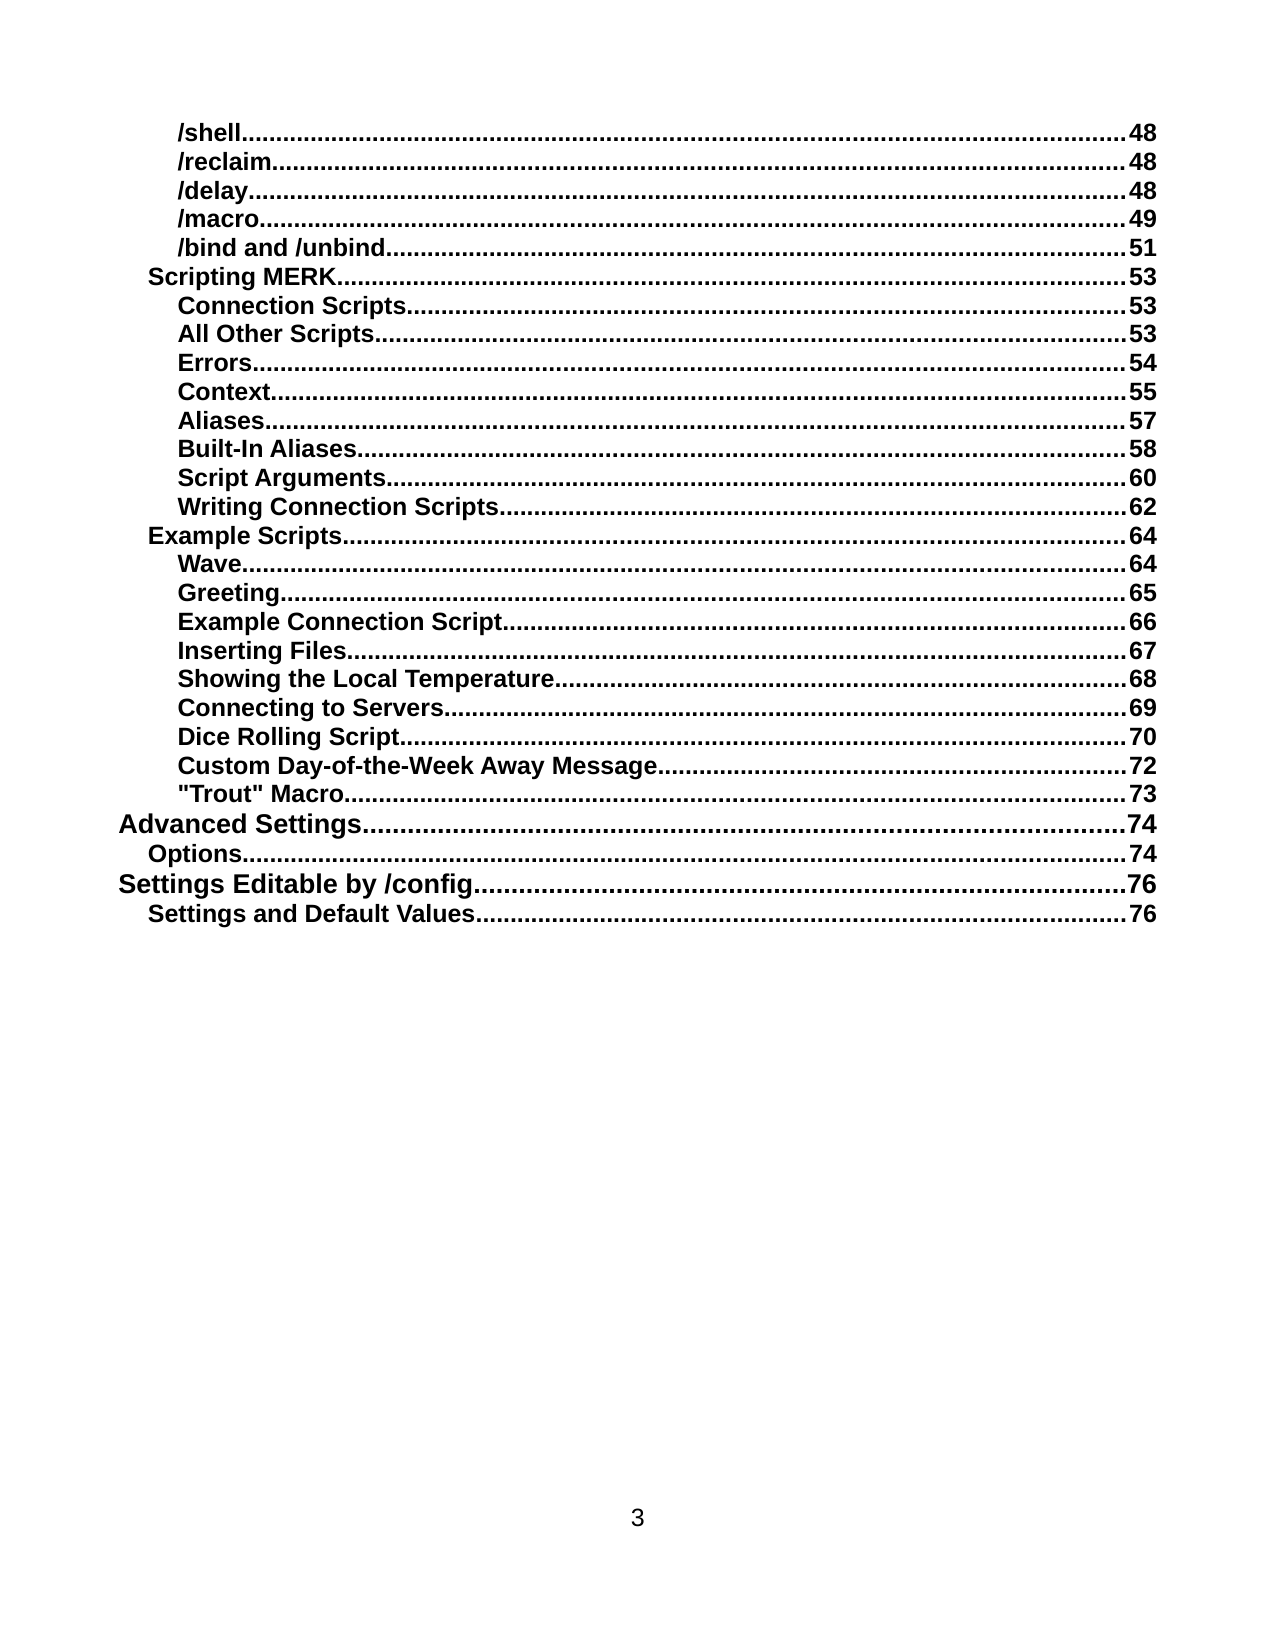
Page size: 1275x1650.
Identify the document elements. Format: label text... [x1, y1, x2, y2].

text Inserting Files 67 [177, 636, 1157, 664]
text Context 55 [177, 377, 1157, 406]
text Errors 54 [177, 348, 1157, 377]
text Aliases 57 [177, 406, 1157, 434]
text Settings Editable by /config 76 [118, 868, 1157, 899]
text /bind and /unbind 51 [177, 233, 1157, 262]
text All Other Scripts 53 [177, 319, 1157, 348]
text Advanced Settings 74 [118, 808, 1157, 839]
text Writing Connection Scripts 62 [177, 492, 1157, 521]
text /shell 48 [177, 118, 1157, 147]
text Scripting MERK 53 [148, 262, 1157, 291]
text Built-In Aliases 58 [177, 434, 1157, 463]
text Greeting 65 [177, 578, 1157, 607]
text Connecting to Servers 69 [177, 693, 1157, 722]
text Wave 64 [177, 549, 1157, 578]
text Custom Day-of-the-Week Away Message 72 [177, 751, 1157, 779]
text Settings and Default Values 76 [148, 899, 1157, 928]
text "Trout" Macro 73 [177, 779, 1157, 808]
text Showing the Local Temperature 68 [177, 664, 1157, 693]
text /reclaim 48 [177, 147, 1157, 176]
text /delay 48 [177, 176, 1157, 204]
text Example Connection Script 66 [177, 607, 1157, 636]
text Example Scripts 64 [148, 521, 1157, 549]
text Options 74 [148, 839, 1157, 868]
text Script Arguments 60 [177, 463, 1157, 492]
text Connection Scripts 53 [177, 291, 1157, 319]
text /macro 49 [177, 204, 1157, 233]
text Dice Rolling Script 70 [177, 722, 1157, 751]
